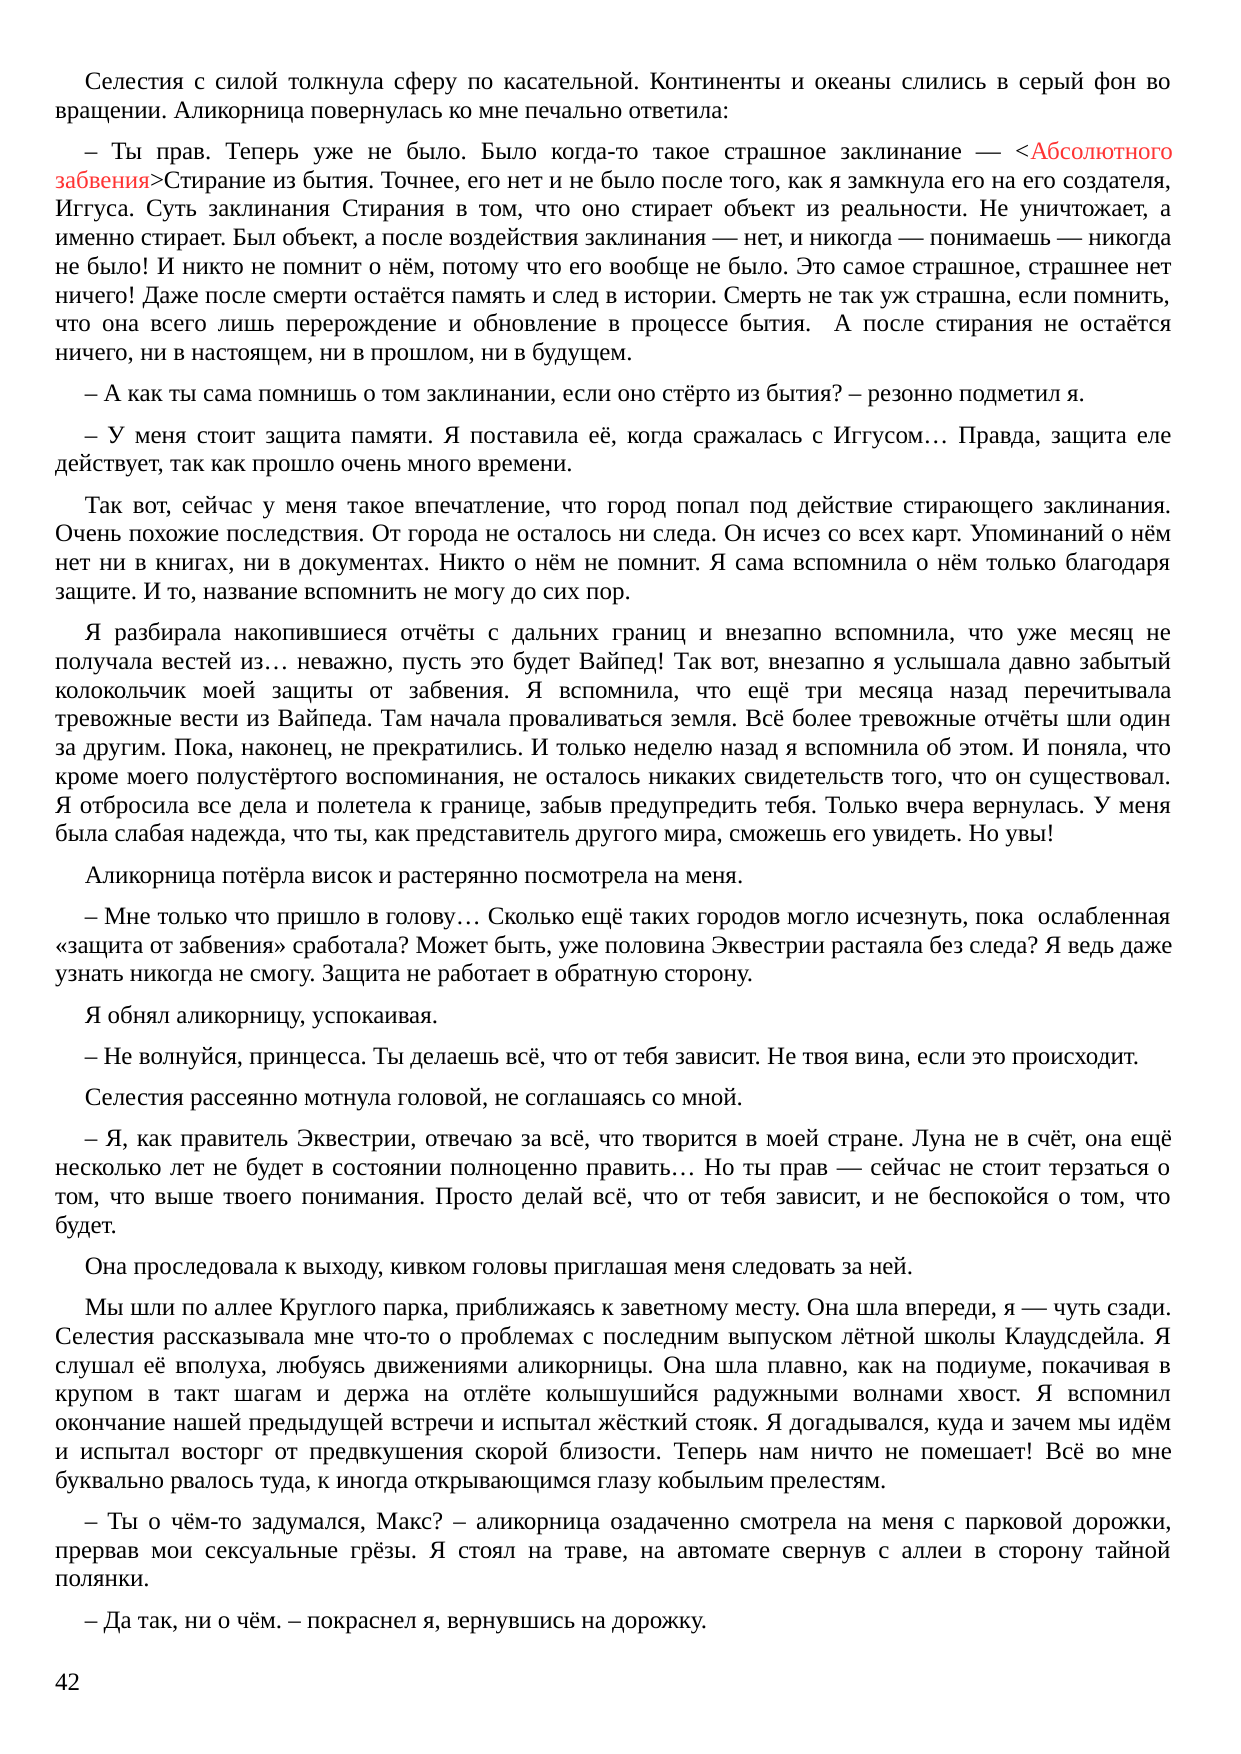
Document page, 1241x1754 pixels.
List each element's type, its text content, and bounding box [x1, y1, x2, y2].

text – Мне только что пришло в голову… Сколько ещё таких городов могло исчезнуть, пока ослабленная «защита от забвения» сработала? Может быть, уже половина Эквестрии растаяла без следа? Я ведь даже узнать никогда не смогу. Защита не работает в обратную сторону. [55, 901, 1173, 987]
text – Ты о чём-то задумался, Макс? – аликорница озадаченно смотрела на меня с парковой дорожки, прервав мои сексуальные грёзы. Я стоял на траве, на автомате свернув с аллеи в сторону тайной полянки. [55, 1506, 1173, 1592]
text – У меня стоит защита памяти. Я поставила её, когда сражалась с Иггусом… Правда, защита еле действует, так как прошло очень много времени. [55, 420, 1173, 477]
text – Не волнуйся, принцесса. Ты делаешь всё, что от тебя зависит. Не твоя вина, если это происходит. [55, 1041, 1173, 1070]
text Селестия с силой толкнула сферу по касательной. Континенты и океаны слились в серый фон во вращении. Аликорница повернулась ко мне печально ответила: [55, 66, 1173, 123]
text Так вот, сейчас у меня такое впечатление, что город попал под действие стирающего заклинания. Очень похожие последствия. От города не осталось ни следа. Он исчез со всех карт. Упоминаний о нём нет ни в книгах, ни в документах. Никто о нём не помнит. Я сама вспомнила о нём только благодаря защите. И то, название вспомнить не могу до сих пор. [55, 490, 1173, 605]
text Она проследовала к выходу, кивком головы приглашая меня следовать за ней. [55, 1251, 1173, 1280]
text Я обнял аликорницу, успокаивая. [55, 1000, 1173, 1028]
text – Да так, ни о чём. – покраснел я, вернувшись на дорожку. [55, 1605, 1173, 1633]
text – А как ты сама помнишь о том заклинании, если оно стёрто из бытия? – резонно подметил я. [55, 378, 1173, 407]
text Я разбирала накопившиеся отчёты с дальних границ и внезапно вспомнила, что уже месяц не получала вестей из… неважно, пусть это будет Вайпед! Так вот, внезапно я услышала давно забытый колокольчик моей защиты от забвения. Я вспомнила, что ещё три месяца назад перечитывала тревожные вести из Вайпеда. Там начала проваливаться земля. Всё более тревожные отчёты шли один за другим. Пока, наконец, не прекратились. И только неделю назад я вспомнила об этом. И поняла, что кроме моего полустёртого воспоминания, не осталось никаких свидетельств того, что он существовал. Я отбросила все дела и полетела к границе, забыв предупредить тебя. Только вчера вернулась. У меня была слабая надежда, что ты, как представитель другого мира, сможешь его увидеть. Но увы! [55, 617, 1173, 847]
text Мы шли по аллее Круглого парка, приближаясь к заветному месту. Она шла впереди, я — чуть cзади. Селестия рассказывала мне что-то о проблемах с последним выпуском лётной школы Клаудсдейла. Я слушал её вполуха, любуясь движениями аликорницы. Она шла плавно, как на подиуме, покачивая в крупом в такт шагам и держа на отлёте колышушийся радужными волнами хвост. Я вспомнил окончание нашей предыдущей встречи и испытал жёсткий стояк. Я догадывался, куда и зачем мы идём и испытал восторг от предвкушения скорой близости. Теперь нам ничто не помешает! Всё во мне буквально рвалось туда, к иногда открывающимся глазу кобыльим прелестям. [55, 1292, 1173, 1493]
text Селестия рассеянно мотнула головой, не соглашаясь со мной. [55, 1082, 1173, 1111]
text – Ты прав. Теперь уже не было. Было когда-то такое страшное заклинание — <Абсолютного забвения>Стирание из бытия. Точнее, его нет и не было после того, как я замкнула его на его создателя, Иггуса. Суть заклинания Стирания в том, что оно стирает объект из реальности. Не уничтожает, а именно стирает. Был объект, а после воздействия заклинания — нет, и никогда — понимаешь — никогда не было! И никто не помнит о нём, потому что его вообще не было. Это самое страшное, страшнее нет ничего! Даже после смерти остаётся память и след в истории. Смерть не так уж страшна, если помнить, что она всего лишь перерождение и обновление в процессе бытия. А после стирания не остаётся ничего, ни в настоящем, ни в прошлом, ни в будущем. [55, 136, 1173, 366]
text Аликорница потёрла висок и растерянно посмотрела на меня. [55, 860, 1173, 888]
text – Я, как правитель Эквестрии, отвечаю за всё, что творится в моей стране. Луна не в счёт, она ещё несколько лет не будет в состоянии полноценно править… Но ты прав — сейчас не стоит терзаться о том, что выше твоего понимания. Просто делай всё, что от тебя зависит, и не беспокойся о том, что будет. [55, 1123, 1173, 1238]
